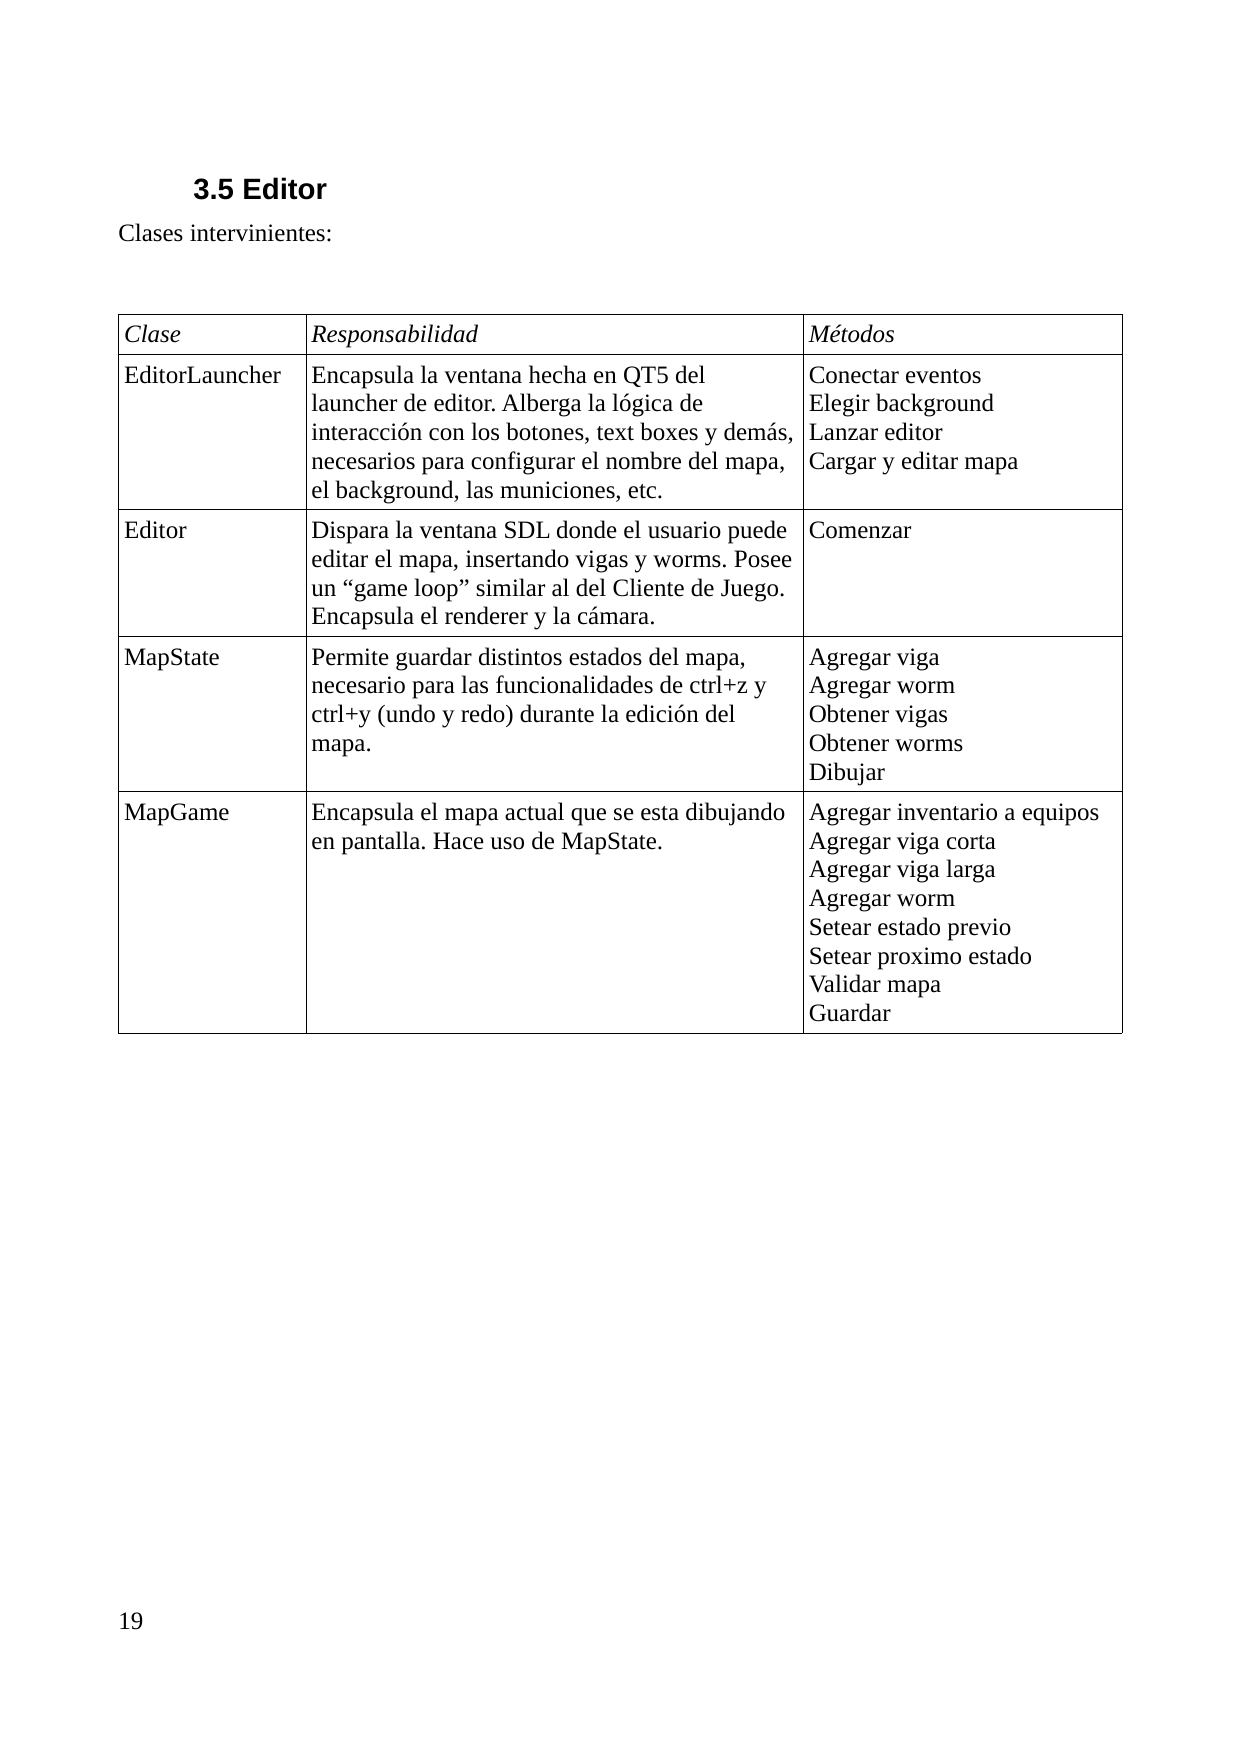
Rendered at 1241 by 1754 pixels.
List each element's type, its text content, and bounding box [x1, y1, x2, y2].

table_header Clase [119, 315, 306, 354]
table_cell Permite guardar distintos estados del mapa, necesario para las funcionalidades de ctrl+z y ctrl+y (undo y redo) durante la edición del mapa. [307, 637, 803, 791]
table_cell Agregar inventario a equipos Agregar viga corta Agregar viga larga Agregar worm Setear estado previo Setear proximo estado Validar mapa Guardar [804, 792, 1122, 1033]
table_cell Conectar eventos Elegir background Lanzar editor Cargar y editar mapa [804, 355, 1122, 509]
table_cell Editor [119, 510, 306, 636]
table_header Responsabilidad [307, 315, 803, 354]
table_cell MapState [119, 637, 306, 791]
table_cell Agregar viga Agregar worm Obtener vigas Obtener worms Dibujar [804, 637, 1122, 791]
table_cell Comenzar [804, 510, 1122, 636]
table_cell Dispara la ventana SDL donde el usuario puede editar el mapa, insertando vigas y worms. Posee un “game loop” similar al del Cliente de Juego. Encapsula el renderer y la cámara. [307, 510, 803, 636]
table_cell Encapsula la ventana hecha en QT5 del launcher de editor. Alberga la lógica de interacción con los botones, text boxes y demás, necesarios para configurar el nombre del mapa, el background, las municiones, etc. [307, 355, 803, 509]
table_cell Encapsula el mapa actual que se esta dibujando en pantalla. Hace uso de MapState. [307, 792, 803, 1033]
table_header Métodos [804, 315, 1122, 354]
table_cell MapGame [119, 792, 306, 1033]
text Clases intervinientes: [118, 218, 1122, 247]
table_cell EditorLauncher [119, 355, 306, 509]
subtitle 3.5 Editor [156, 172, 1122, 206]
